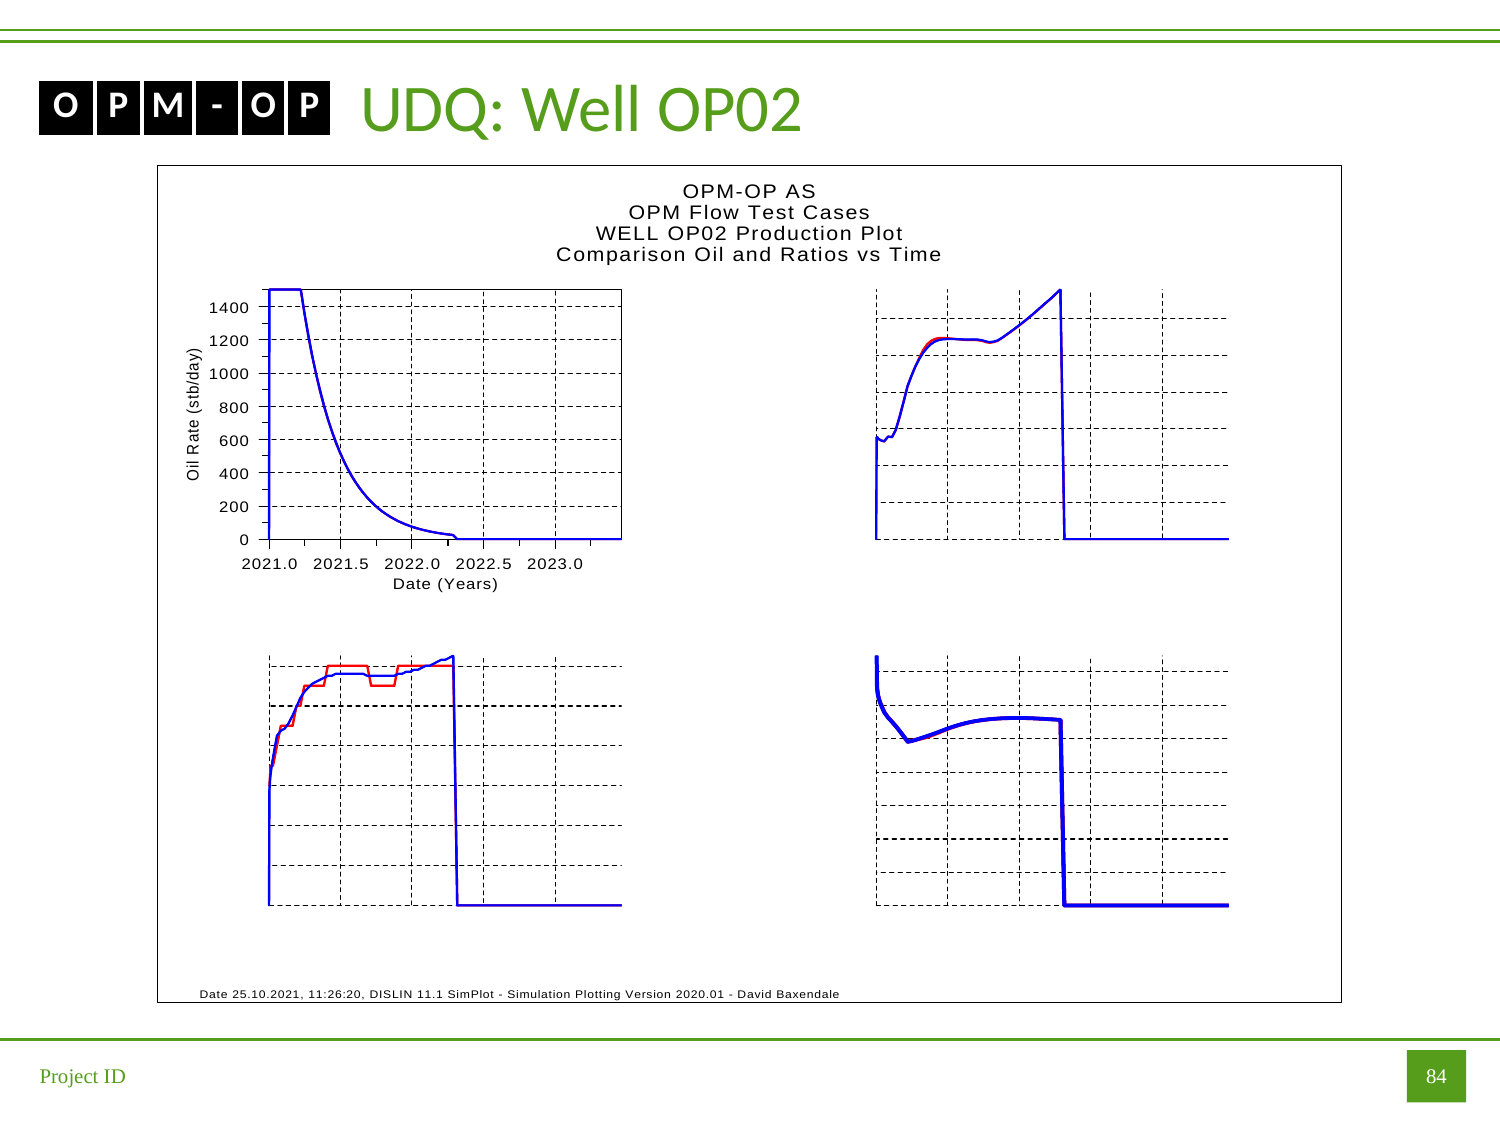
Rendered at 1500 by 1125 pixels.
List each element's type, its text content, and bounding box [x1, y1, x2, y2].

title UDQ: well OP02 [360, 77, 1425, 153]
picture [157, 165, 1343, 1004]
